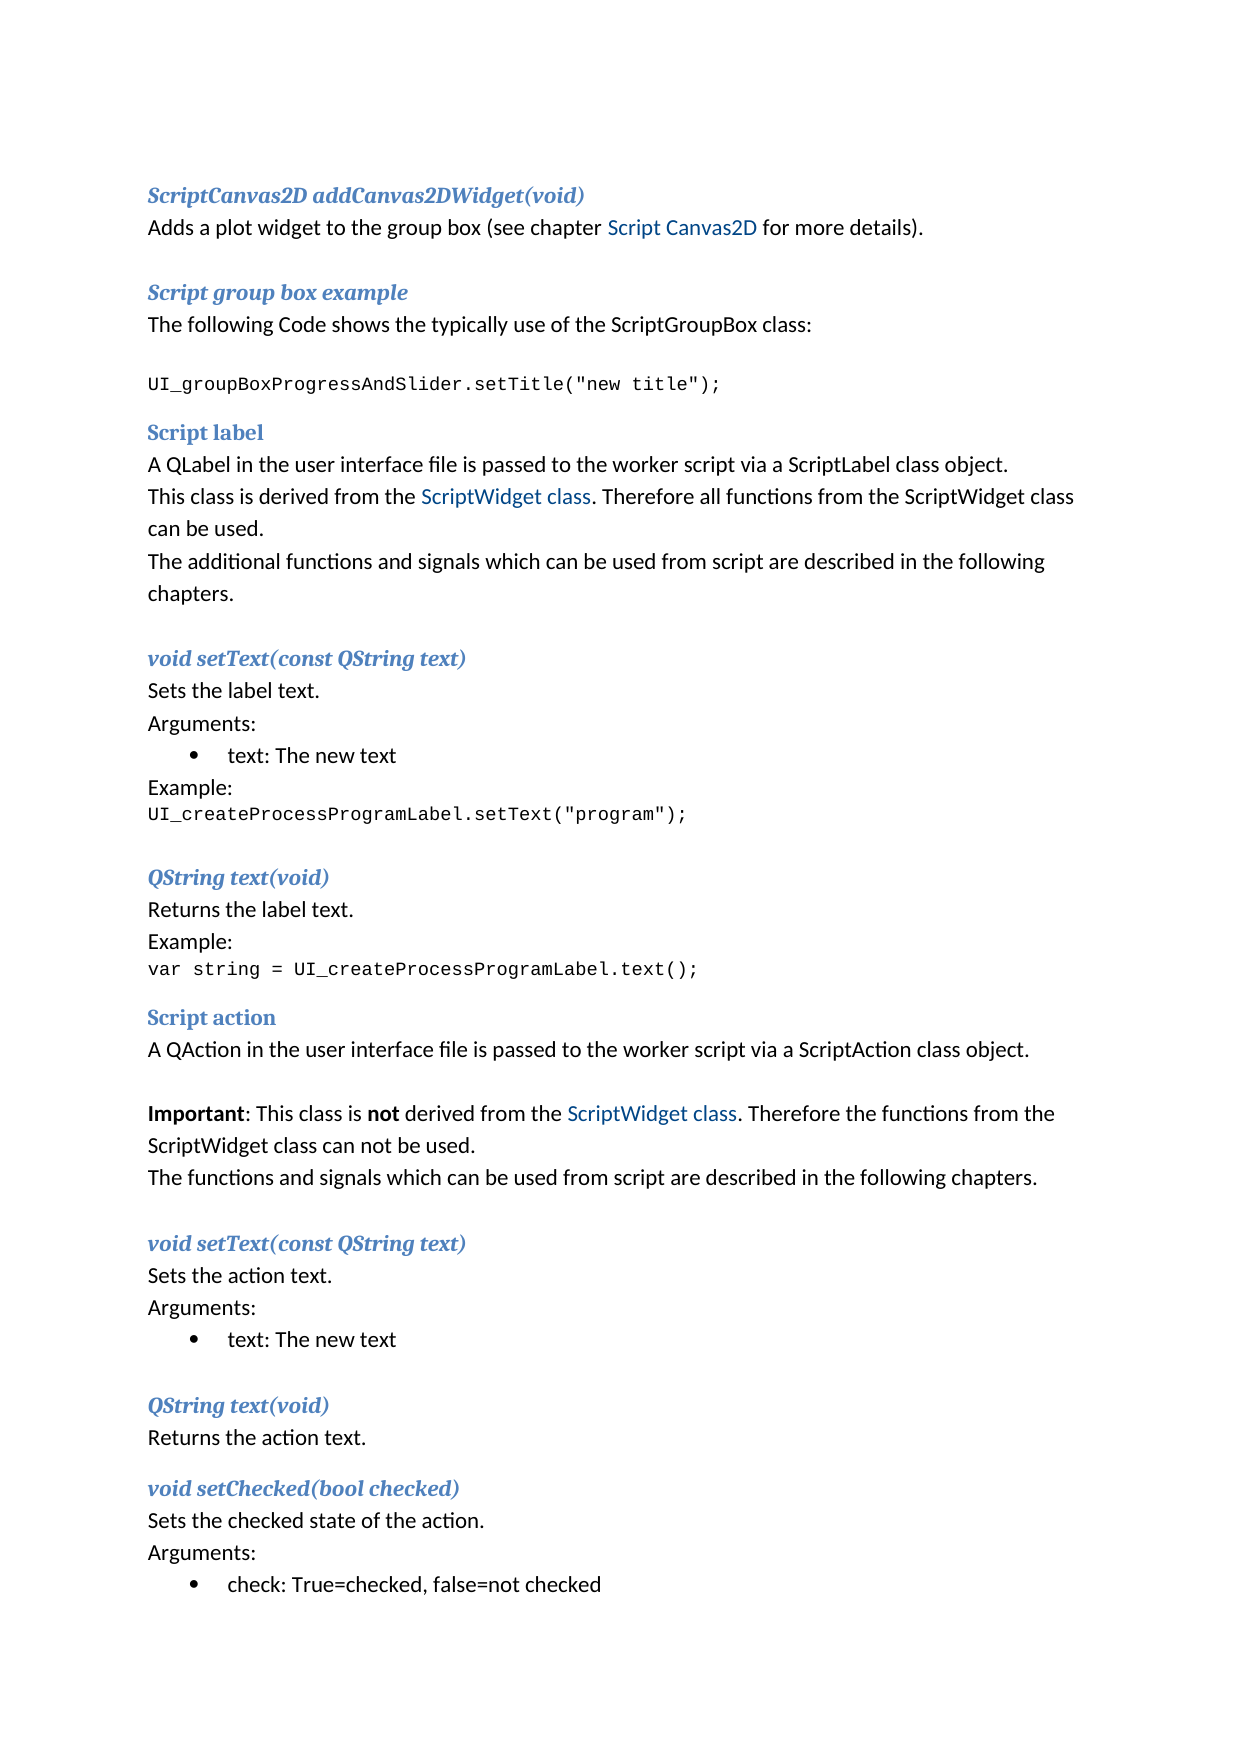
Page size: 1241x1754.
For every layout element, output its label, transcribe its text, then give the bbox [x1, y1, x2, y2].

subtitle Script label [148, 420, 1093, 446]
text Adds a plot widget to the group box (see chapter Script Canvas2D for more details). [148, 213, 1093, 241]
text Example: [148, 927, 1093, 955]
subtitle Script action [148, 1004, 1093, 1031]
subtitle ScriptCanvas2D addCanvas2DWidget(void) [148, 183, 1093, 209]
text The functions and signals which can be used from script are described in the following chapters. [148, 1163, 1093, 1191]
subtitle void setText(const QString text) [148, 646, 1093, 673]
text UI_groupBoxProgressAndSlider.setTitle("new title"); [148, 375, 1093, 396]
subtitle void setChecked(bool checked) [148, 1476, 1093, 1502]
text Returns the action text. [148, 1423, 1093, 1451]
text Returns the label text. [148, 895, 1093, 923]
text This class is derived from the ScriptWidget class. Therefore all functions from the ScriptWidget class can be used. [148, 482, 1093, 543]
text Arguments: [148, 1538, 1093, 1566]
subtitle Script group box example [148, 280, 1093, 307]
text The following Code shows the typically use of the ScriptGroupBox class: [148, 310, 1093, 338]
text Arguments: [148, 1293, 1093, 1321]
text Sets the label text. [148, 676, 1093, 704]
subtitle QString text(void) [148, 1393, 1093, 1419]
text A QLabel in the user interface file is passed to the worker script via a ScriptLabel class object. [148, 450, 1093, 478]
text Example: [148, 773, 1093, 801]
text Arguments: [148, 709, 1093, 737]
text UI_createProcessProgramLabel.setText("program"); [148, 805, 1093, 826]
text Important: This class is not derived from the ScriptWidget class. Therefore the functions from the ScriptWidget class can not be used. [148, 1099, 1093, 1159]
list text: The new text [190, 741, 1093, 769]
text Sets the action text. [148, 1261, 1093, 1289]
text var string = UI_createProcessProgramLabel.text(); [148, 959, 1093, 981]
subtitle QString text(void) [148, 865, 1093, 891]
list text: The new text [190, 1325, 1093, 1353]
text Sets the checked state of the action. [148, 1506, 1093, 1534]
text The additional functions and signals which can be used from script are described in the following chapters. [148, 547, 1093, 607]
text A QAction in the user interface file is passed to the worker script via a ScriptAction class object. [148, 1035, 1093, 1063]
subtitle void setText(const QString text) [148, 1231, 1093, 1257]
list check: True=checked, false=not checked [190, 1570, 1093, 1598]
